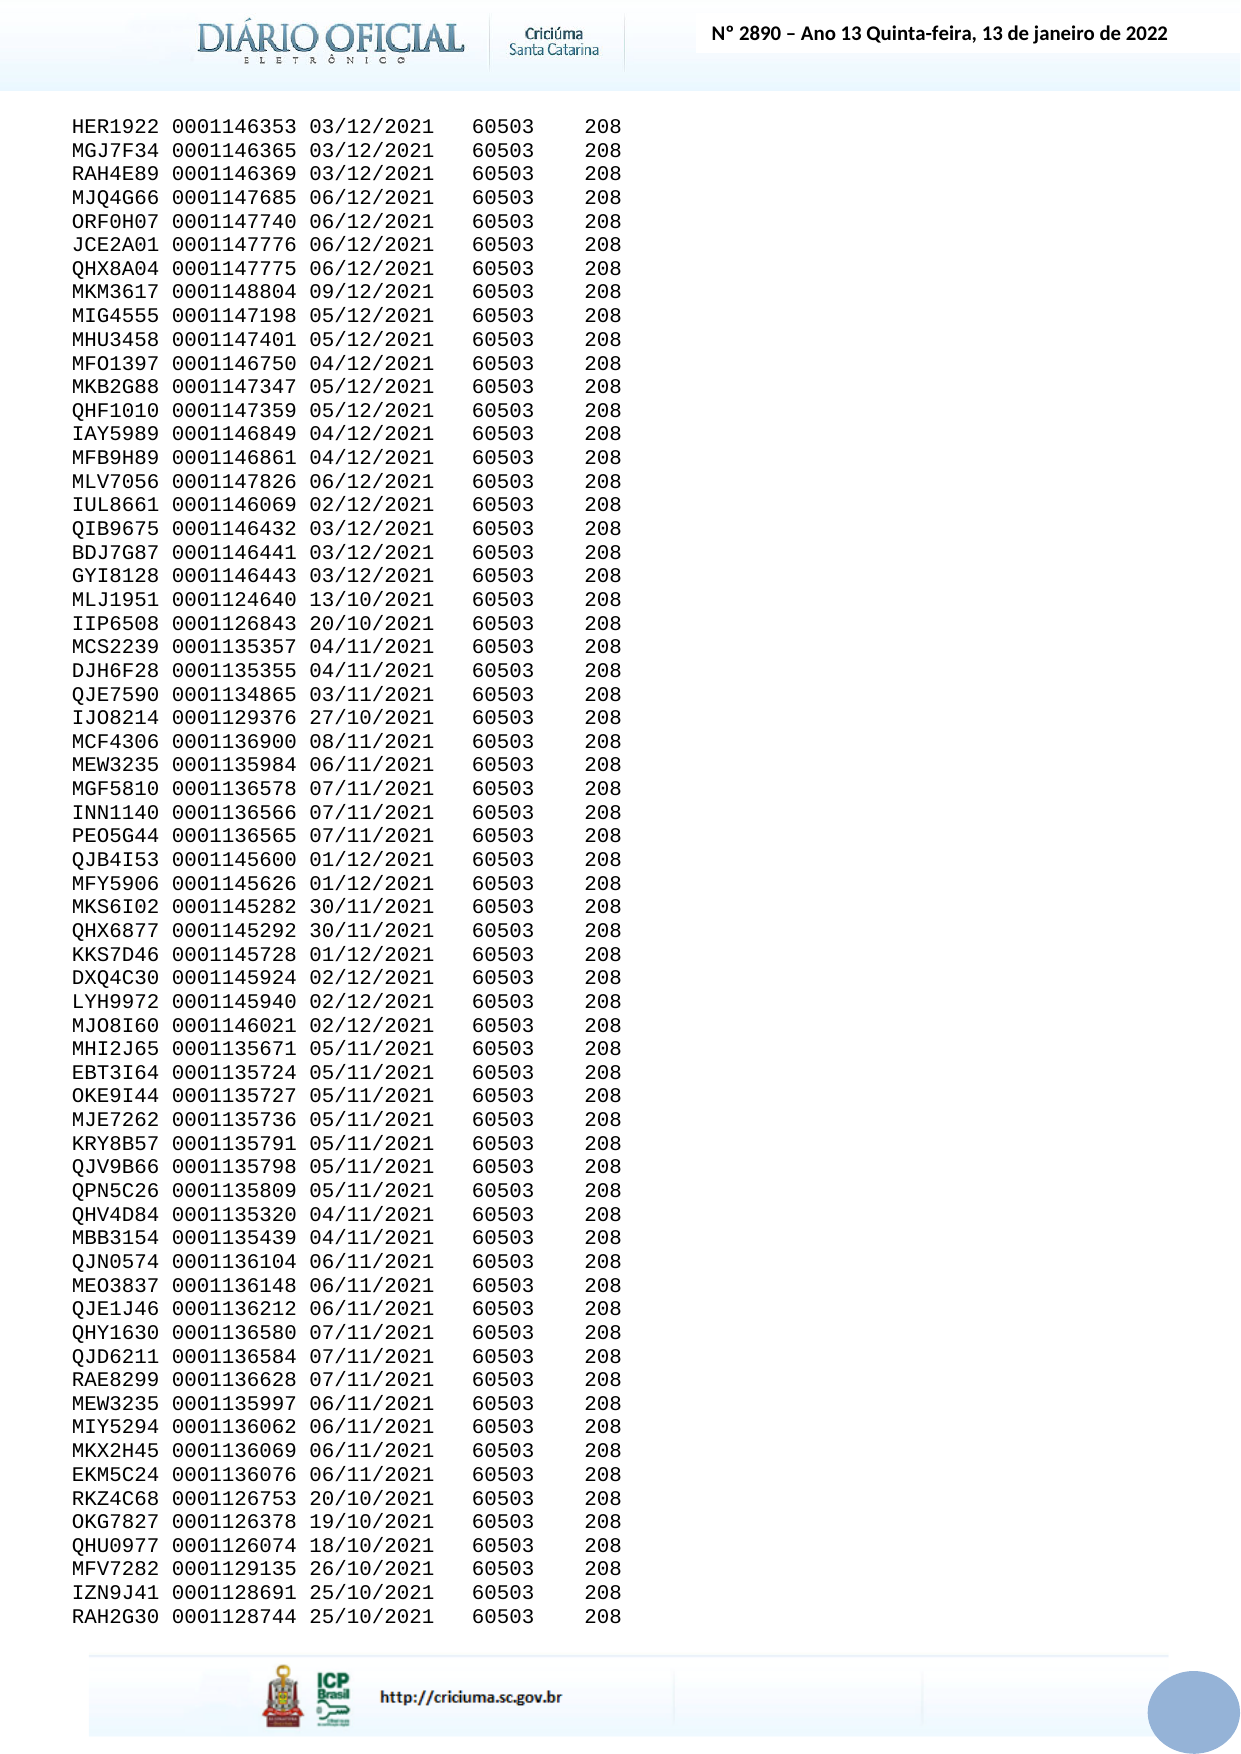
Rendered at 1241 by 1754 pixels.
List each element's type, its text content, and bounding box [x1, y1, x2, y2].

text QHV4D84 0001135320 04/11/2021 60503 208 [59, 1204, 1181, 1227]
text MJQ4G66 0001147685 06/12/2021 60503 208 [59, 187, 1181, 211]
text MJE7262 0001135736 05/11/2021 60503 208 [59, 1109, 1181, 1133]
text HER1922 0001146353 03/12/2021 60503 208 [59, 116, 1181, 140]
text QJD6211 0001136584 07/11/2021 60503 208 [59, 1346, 1181, 1369]
text MJO8I60 0001146021 02/12/2021 60503 208 [59, 1014, 1181, 1038]
text QJN0574 0001136104 06/11/2021 60503 208 [59, 1251, 1181, 1275]
text QIB9675 0001146432 03/12/2021 60503 208 [59, 518, 1181, 542]
text INN1140 0001136566 07/11/2021 60503 208 [59, 802, 1181, 825]
text MLV7056 0001147826 06/12/2021 60503 208 [59, 471, 1181, 494]
text IJO8214 0001129376 27/10/2021 60503 208 [59, 707, 1181, 731]
text MFV7282 0001129135 26/10/2021 60503 208 [59, 1558, 1181, 1582]
text IIP6508 0001126843 20/10/2021 60503 208 [59, 613, 1181, 636]
text MCF4306 0001136900 08/11/2021 60503 208 [59, 731, 1181, 754]
text QJE7590 0001134865 03/11/2021 60503 208 [59, 683, 1181, 707]
text DJH6F28 0001135355 04/11/2021 60503 208 [59, 660, 1181, 683]
text BDJ7G87 0001146441 03/12/2021 60503 208 [59, 542, 1181, 565]
text IUL8661 0001146069 02/12/2021 60503 208 [59, 494, 1181, 518]
text QJE1J46 0001136212 06/11/2021 60503 208 [59, 1298, 1181, 1322]
text KKS7D46 0001145728 01/12/2021 60503 208 [59, 944, 1181, 967]
text KRY8B57 0001135791 05/11/2021 60503 208 [59, 1133, 1181, 1156]
text MKX2H45 0001136069 06/11/2021 60503 208 [59, 1440, 1181, 1464]
text MGJ7F34 0001146365 03/12/2021 60503 208 [59, 140, 1181, 163]
text MEO3837 0001136148 06/11/2021 60503 208 [59, 1275, 1181, 1298]
text JCE2A01 0001147776 06/12/2021 60503 208 [59, 234, 1181, 258]
text MFY5906 0001145626 01/12/2021 60503 208 [59, 873, 1181, 896]
text RAH4E89 0001146369 03/12/2021 60503 208 [59, 163, 1181, 187]
text QHX6877 0001145292 30/11/2021 60503 208 [59, 920, 1181, 944]
text IZN9J41 0001128691 25/10/2021 60503 208 [59, 1582, 1181, 1606]
text MGF5810 0001136578 07/11/2021 60503 208 [59, 778, 1181, 802]
text LYH9972 0001145940 02/12/2021 60503 208 [59, 991, 1181, 1014]
text MLJ1951 0001124640 13/10/2021 60503 208 [59, 589, 1181, 613]
text MIY5294 0001136062 06/11/2021 60503 208 [59, 1417, 1181, 1440]
text OKE9I44 0001135727 05/11/2021 60503 208 [59, 1086, 1181, 1109]
text QHY1630 0001136580 07/11/2021 60503 208 [59, 1322, 1181, 1346]
text MEW3235 0001135997 06/11/2021 60503 208 [59, 1393, 1181, 1417]
text QHX8A04 0001147775 06/12/2021 60503 208 [59, 258, 1181, 282]
text QJB4I53 0001145600 01/12/2021 60503 208 [59, 849, 1181, 873]
text RAE8299 0001136628 07/11/2021 60503 208 [59, 1369, 1181, 1393]
text RAH2G30 0001128744 25/10/2021 60503 208 [59, 1606, 1181, 1629]
text MIG4555 0001147198 05/12/2021 60503 208 [59, 305, 1181, 329]
text EBT3I64 0001135724 05/11/2021 60503 208 [59, 1062, 1181, 1086]
text MBB3154 0001135439 04/11/2021 60503 208 [59, 1227, 1181, 1251]
text MCS2239 0001135357 04/11/2021 60503 208 [59, 636, 1181, 660]
text QHU0977 0001126074 18/10/2021 60503 208 [59, 1535, 1181, 1558]
text MKB2G88 0001147347 05/12/2021 60503 208 [59, 376, 1181, 400]
text PEO5G44 0001136565 07/11/2021 60503 208 [59, 825, 1181, 849]
text MFO1397 0001146750 04/12/2021 60503 208 [59, 352, 1181, 376]
text MHU3458 0001147401 05/12/2021 60503 208 [59, 329, 1181, 352]
text MKM3617 0001148804 09/12/2021 60503 208 [59, 282, 1181, 305]
text QJV9B66 0001135798 05/11/2021 60503 208 [59, 1156, 1181, 1180]
text DXQ4C30 0001145924 02/12/2021 60503 208 [59, 967, 1181, 991]
text EKM5C24 0001136076 06/11/2021 60503 208 [59, 1464, 1181, 1487]
text RKZ4C68 0001126753 20/10/2021 60503 208 [59, 1487, 1181, 1511]
text QHF1010 0001147359 05/12/2021 60503 208 [59, 400, 1181, 423]
text ORF0H07 0001147740 06/12/2021 60503 208 [59, 211, 1181, 234]
text QPN5C26 0001135809 05/11/2021 60503 208 [59, 1180, 1181, 1204]
text MKS6I02 0001145282 30/11/2021 60503 208 [59, 896, 1181, 920]
text GYI8128 0001146443 03/12/2021 60503 208 [59, 565, 1181, 589]
text MHI2J65 0001135671 05/11/2021 60503 208 [59, 1038, 1181, 1062]
text OKG7827 0001126378 19/10/2021 60503 208 [59, 1511, 1181, 1535]
text IAY5989 0001146849 04/12/2021 60503 208 [59, 423, 1181, 447]
text MFB9H89 0001146861 04/12/2021 60503 208 [59, 447, 1181, 471]
text MEW3235 0001135984 06/11/2021 60503 208 [59, 754, 1181, 778]
